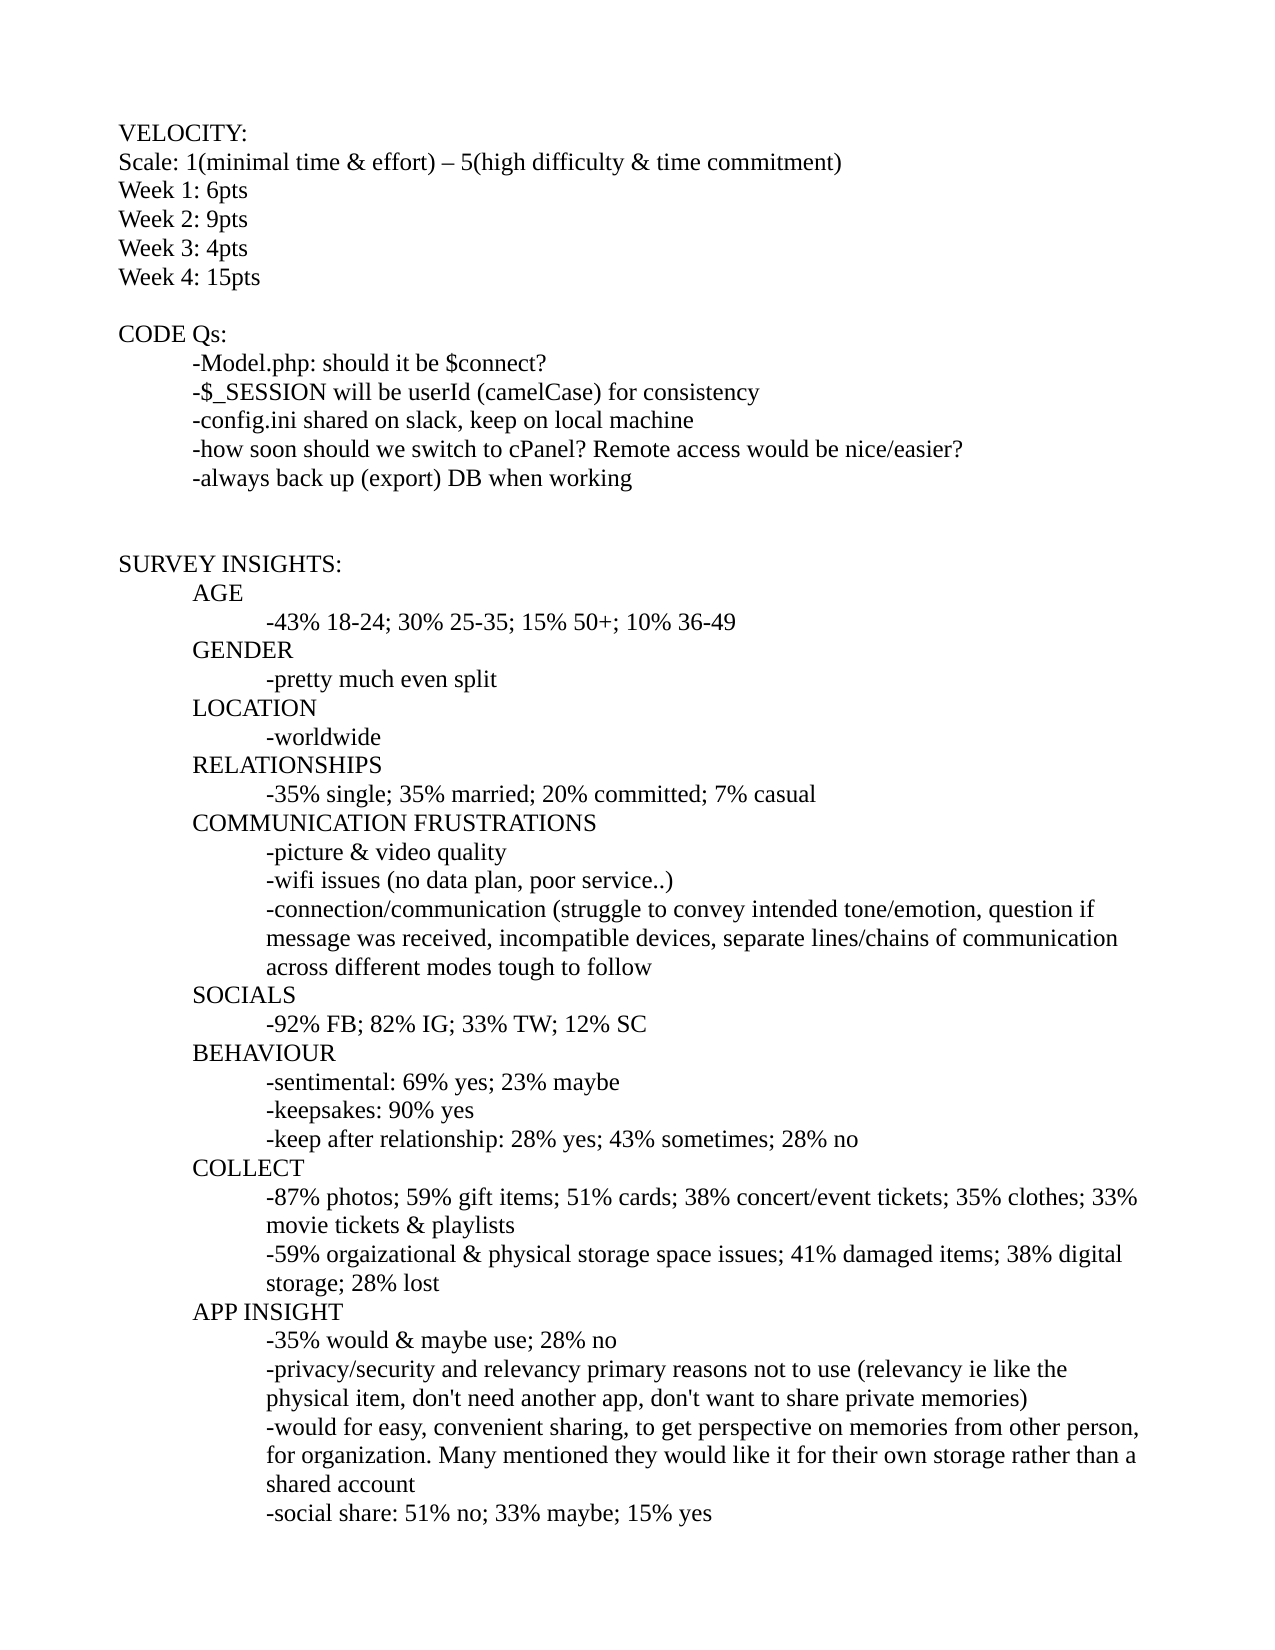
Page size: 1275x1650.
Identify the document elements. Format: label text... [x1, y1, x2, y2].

text -how soon should we switch to cPanel? Remote access would be nice/easier? [118, 434, 1157, 463]
text LOCATION [118, 693, 1157, 722]
text -92% FB; 82% IG; 33% TW; 12% SC [118, 1009, 1157, 1038]
text -35% single; 35% married; 20% committed; 7% casual [118, 779, 1157, 808]
text -wifi issues (no data plan, poor service..) [118, 866, 1157, 894]
text -privacy/security and relevancy primary reasons not to use (relevancy ie like the physical item, don't need another app, don't want to share private memories) [118, 1354, 1157, 1412]
text RELATIONSHIPS [118, 751, 1157, 779]
text -keepsakes: 90% yes [118, 1096, 1157, 1124]
text -59% orgaizational & physical storage space issues; 41% damaged items; 38% digital storage; 28% lost [118, 1239, 1157, 1297]
text BEHAVIOUR [118, 1038, 1157, 1067]
text Week 3: 4pts [118, 233, 1157, 262]
text -social share: 51% no; 33% maybe; 15% yes [118, 1498, 1157, 1527]
text -$_SESSION will be userId (camelCase) for consistency [118, 377, 1157, 406]
text -always back up (export) DB when working [118, 463, 1157, 492]
text -keep after relationship: 28% yes; 43% sometimes; 28% no [118, 1124, 1157, 1153]
text -connection/communication (struggle to convey intended tone/emotion, question if message was received, incompatible devices, separate lines/chains of communication across different modes tough to follow [118, 894, 1157, 981]
text GENDER [118, 636, 1157, 664]
text -Model.php: should it be $connect? [118, 348, 1157, 377]
text Week 1: 6pts [118, 176, 1157, 204]
text COMMUNICATION FRUSTRATIONS [118, 808, 1157, 837]
text -87% photos; 59% gift items; 51% cards; 38% concert/event tickets; 35% clothes; 33% movie tickets & playlists [118, 1182, 1157, 1239]
text SOCIALS [118, 981, 1157, 1009]
text -sentimental: 69% yes; 23% maybe [118, 1067, 1157, 1096]
text COLLECT [118, 1153, 1157, 1182]
text CODE Qs: [118, 319, 1157, 348]
text -config.ini shared on slack, keep on local machine [118, 406, 1157, 434]
text -picture & video quality [118, 837, 1157, 866]
text -43% 18-24; 30% 25-35; 15% 50+; 10% 36-49 [118, 607, 1157, 636]
text Week 2: 9pts [118, 204, 1157, 233]
text -would for easy, convenient sharing, to get perspective on memories from other person, for organization. Many mentioned they would like it for their own storage rather than a shared account [118, 1412, 1157, 1498]
text -35% would & maybe use; 28% no [118, 1326, 1157, 1354]
text AGE [118, 578, 1157, 607]
text -worldwide [118, 722, 1157, 751]
text Week 4: 15pts [118, 262, 1157, 291]
text -pretty much even split [118, 664, 1157, 693]
text VELOCITY: [118, 118, 1157, 147]
text APP INSIGHT [118, 1297, 1157, 1326]
text Scale: 1(minimal time & effort) – 5(high difficulty & time commitment) [118, 147, 1157, 176]
text SURVEY INSIGHTS: [118, 549, 1157, 578]
